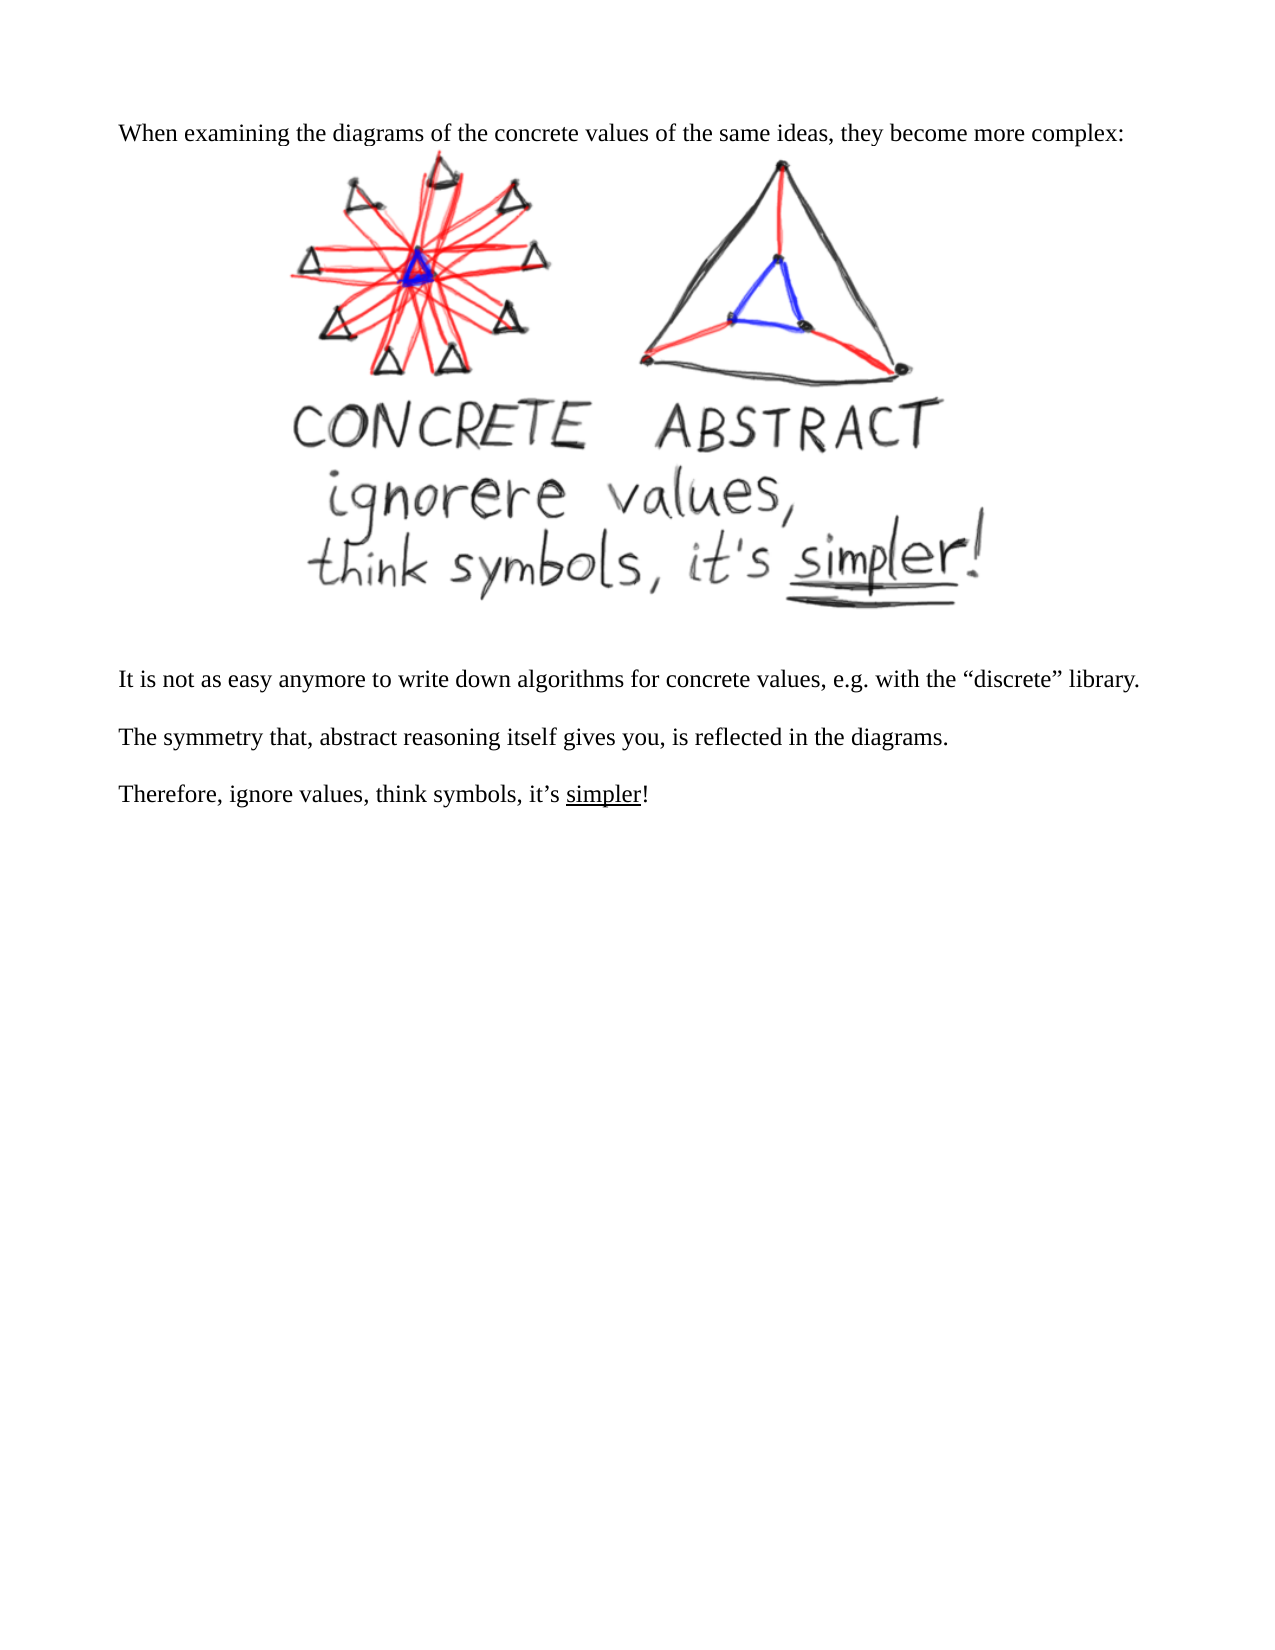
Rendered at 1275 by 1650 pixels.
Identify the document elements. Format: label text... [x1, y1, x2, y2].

text It is not as easy anymore to write down algorithms for concrete values, e.g. with the “discrete” library. [118, 664, 1157, 722]
picture [259, 146, 1016, 620]
text When examining the diagrams of the concrete values of the same ideas, they become more complex: [118, 118, 1157, 147]
text The symmetry that, abstract reasoning itself gives you, is reflected in the diagrams. [118, 722, 1157, 751]
text Therefore, ignore values, think symbols, it’s simpler! [118, 751, 1157, 808]
